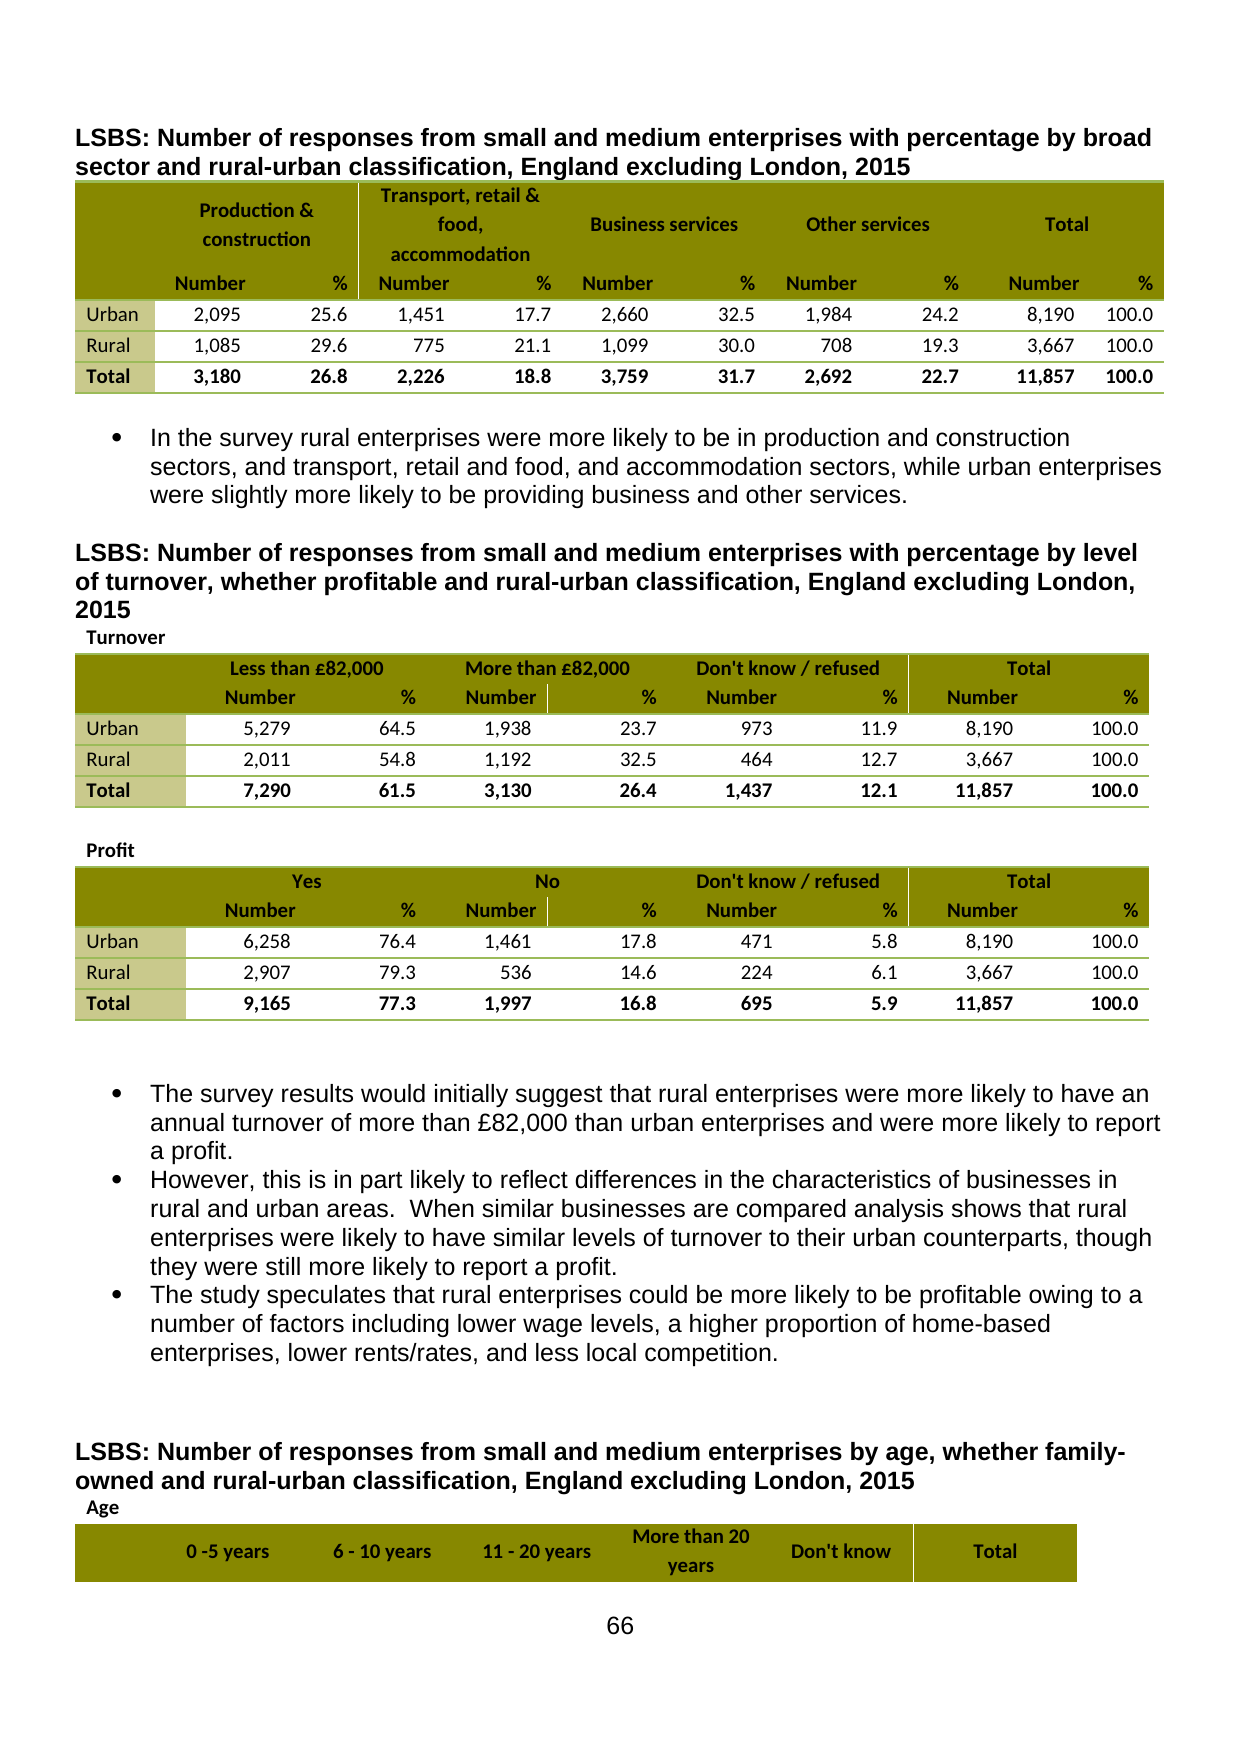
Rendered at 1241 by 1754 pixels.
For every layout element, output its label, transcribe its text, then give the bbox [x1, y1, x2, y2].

table_cell Don't know / refused [668, 868, 908, 897]
table_cell % [257, 270, 358, 299]
table_cell [307, 808, 427, 837]
table_cell Total [909, 655, 1149, 684]
table_cell [548, 808, 668, 837]
table_cell 471 [668, 928, 788, 957]
table_cell 1,984 [766, 301, 868, 330]
table_cell 21.1 [460, 332, 562, 361]
table_cell 100.0 [1029, 746, 1149, 775]
table_cell 12.7 [788, 746, 908, 775]
table_cell Number [766, 270, 868, 299]
table_cell 30.0 [664, 332, 766, 361]
table_cell % [868, 270, 970, 299]
table_cell 1,085 [155, 332, 257, 361]
table_cell 3,667 [909, 746, 1029, 775]
table_cell % [307, 684, 427, 713]
table_cell 8,190 [909, 715, 1029, 744]
list The survey results would initially suggest that rural enterprises were more likely to have an annual turnover of more than £82,000 than urban enterprises and were more likely to report a profit. [112, 1079, 1165, 1165]
list The study speculates that rural enterprises could be more likely to be profitable owing to a number of factors including lower wage levels, a higher proportion of home-based enterprises, lower rents/rates, and less local competition. [112, 1280, 1165, 1367]
table_cell 708 [766, 332, 868, 361]
table_cell 2,907 [186, 959, 307, 988]
table_header Other services [766, 183, 970, 270]
table_header [551, 1495, 614, 1523]
table_cell 1,997 [427, 990, 547, 1019]
table_header [909, 624, 1029, 653]
table_cell 11,857 [970, 363, 1090, 392]
table_cell 100.0 [1029, 990, 1149, 1019]
table_header [768, 1495, 860, 1523]
table_cell [788, 808, 908, 837]
table_header [1029, 624, 1149, 653]
table_cell 14.6 [548, 959, 668, 988]
table_cell [668, 837, 788, 866]
table_cell 0 -5 years [151, 1524, 305, 1582]
text LSBS: Number of responses from small and medium enterprises with percentage by level of turnover, whether profitable and rural-urban classification, England excluding London, 2015 [75, 538, 1165, 624]
table_cell % [1029, 897, 1149, 926]
table_header Transport, retail & food, accommodation [359, 183, 562, 270]
table_cell 11.9 [788, 715, 908, 744]
table_cell 77.3 [307, 990, 427, 1019]
table_header Turnover [75, 624, 186, 653]
table_cell 5.9 [788, 990, 908, 1019]
table_cell 22.7 [868, 363, 970, 392]
table_header [397, 1495, 459, 1523]
table_cell [75, 684, 186, 713]
table_cell 2,226 [359, 363, 460, 392]
table_cell Number [427, 897, 547, 926]
table_cell 26.8 [257, 363, 358, 392]
table_cell 64.5 [307, 715, 427, 744]
table_cell Number [909, 684, 1029, 713]
table_cell [427, 808, 547, 837]
table_cell 224 [668, 959, 788, 988]
table_cell % [460, 270, 562, 299]
table_cell 100.0 [1029, 715, 1149, 744]
table_header Total [970, 183, 1164, 270]
table_cell [75, 270, 155, 299]
table_cell 5.8 [788, 928, 908, 957]
table_cell Urban [75, 301, 155, 330]
table_cell 3,180 [155, 363, 257, 392]
table_cell 7,290 [186, 777, 307, 806]
table_cell Number [909, 897, 1029, 926]
table_cell [75, 897, 186, 926]
table_cell 3,667 [970, 332, 1090, 361]
table_cell 32.5 [664, 301, 766, 330]
table_header [186, 624, 307, 653]
table_cell 6,258 [186, 928, 307, 957]
table_header [459, 1495, 551, 1523]
table_cell 100.0 [1090, 301, 1164, 330]
table_header [614, 1495, 706, 1523]
table_cell 8,190 [909, 928, 1029, 957]
table_cell 536 [427, 959, 547, 988]
table_cell [668, 808, 788, 837]
table_cell 11,857 [909, 777, 1029, 806]
table_header [668, 624, 788, 653]
table_cell Don't know / refused [668, 655, 908, 684]
table_cell Number [359, 270, 460, 299]
table_cell 1,451 [359, 301, 460, 330]
table_header [548, 624, 668, 653]
table_header [151, 1495, 243, 1523]
table_cell 775 [359, 332, 460, 361]
table_cell [75, 655, 186, 684]
table_cell % [1090, 270, 1164, 299]
table_cell 32.5 [548, 746, 668, 775]
table_cell 29.6 [257, 332, 358, 361]
table_cell 3,759 [562, 363, 664, 392]
table_cell [75, 808, 186, 837]
table_cell Number [186, 684, 307, 713]
table_cell Total [914, 1524, 1077, 1582]
table_cell 1,938 [427, 715, 547, 744]
table_cell 2,011 [186, 746, 307, 775]
table_cell % [1029, 684, 1149, 713]
table_cell 79.3 [307, 959, 427, 988]
table_header [860, 1495, 913, 1523]
table_cell Rural [75, 746, 186, 775]
table_cell Yes [186, 868, 427, 897]
table_header [305, 1495, 397, 1523]
table_cell 11 - 20 years [459, 1524, 614, 1582]
table_cell 76.4 [307, 928, 427, 957]
table_cell 2,095 [155, 301, 257, 330]
table_cell [788, 837, 908, 866]
table_cell % [307, 897, 427, 926]
table_header [75, 183, 155, 270]
table_cell Number [970, 270, 1090, 299]
table_cell [75, 1524, 151, 1582]
table_cell 25.6 [257, 301, 358, 330]
list In the survey rural enterprises were more likely to be in production and construction sectors, and transport, retail and food, and accommodation sectors, while urban enterprises were slightly more likely to be providing business and other services. [112, 423, 1165, 509]
table_cell 18.8 [460, 363, 562, 392]
table_cell 464 [668, 746, 788, 775]
table_cell 3,667 [909, 959, 1029, 988]
table_cell 17.7 [460, 301, 562, 330]
table_cell Profit [75, 837, 186, 866]
table_cell Total [75, 777, 186, 806]
table_cell Number [668, 897, 788, 926]
table_cell % [548, 684, 668, 713]
table_cell Number [427, 684, 547, 713]
table_cell 61.5 [307, 777, 427, 806]
table_cell 973 [668, 715, 788, 744]
table_cell 2,660 [562, 301, 664, 330]
table_cell Rural [75, 959, 186, 988]
table_cell Total [75, 363, 155, 392]
table_cell Number [562, 270, 664, 299]
table_cell 100.0 [1090, 332, 1164, 361]
table_cell 11,857 [909, 990, 1029, 1019]
table_cell 26.4 [548, 777, 668, 806]
table_header [706, 1495, 768, 1523]
table_cell 5,279 [186, 715, 307, 744]
table_cell 100.0 [1090, 363, 1164, 392]
table_header [243, 1495, 305, 1523]
table_cell 31.7 [664, 363, 766, 392]
table_cell Rural [75, 332, 155, 361]
table_cell [186, 837, 307, 866]
table_header Age [75, 1495, 151, 1523]
table_cell 8,190 [970, 301, 1090, 330]
table_cell Total [909, 868, 1149, 897]
table_cell Number [186, 897, 307, 926]
table_cell [186, 808, 307, 837]
table_header [1006, 1495, 1077, 1523]
table_cell 54.8 [307, 746, 427, 775]
table_cell Total [75, 990, 186, 1019]
table_cell 19.3 [868, 332, 970, 361]
text LSBS: Number of responses from small and medium enterprises with percentage by broad sector and rural-urban classification, England excluding London, 2015 [75, 123, 1165, 180]
table_cell 6.1 [788, 959, 908, 988]
table_cell 100.0 [1029, 777, 1149, 806]
table_header [427, 624, 547, 653]
table_cell % [788, 684, 908, 713]
table_cell 1,099 [562, 332, 664, 361]
table_cell 16.8 [548, 990, 668, 1019]
table_cell Less than £82,000 [186, 655, 427, 684]
table_cell More than £82,000 [427, 655, 668, 684]
table_cell % [548, 897, 668, 926]
table_cell [307, 837, 427, 866]
table_cell [909, 837, 1029, 866]
table_cell Number [668, 684, 788, 713]
table_cell [1029, 837, 1149, 866]
table_cell 100.0 [1029, 928, 1149, 957]
table_cell More than 20 years [614, 1524, 768, 1582]
table_header Production & construction [155, 183, 358, 270]
table_cell 6 - 10 years [305, 1524, 459, 1582]
table_cell Don't know [768, 1524, 913, 1582]
table_cell 3,130 [427, 777, 547, 806]
table_cell No [427, 868, 668, 897]
table_header [307, 624, 427, 653]
table_cell [1029, 808, 1149, 837]
table_cell [909, 808, 1029, 837]
table_cell 1,461 [427, 928, 547, 957]
table_cell 1,437 [668, 777, 788, 806]
table_cell 24.2 [868, 301, 970, 330]
table_cell [75, 868, 186, 897]
table_header [788, 624, 908, 653]
table_cell 2,692 [766, 363, 868, 392]
table_cell Urban [75, 928, 186, 957]
table_cell Number [155, 270, 257, 299]
table_cell [548, 837, 668, 866]
table_cell 12.1 [788, 777, 908, 806]
table_cell 695 [668, 990, 788, 1019]
table_cell % [788, 897, 908, 926]
table_cell 9,165 [186, 990, 307, 1019]
table_cell [427, 837, 547, 866]
table_cell % [664, 270, 766, 299]
table_cell 17.8 [548, 928, 668, 957]
list However, this is in part likely to reflect differences in the characteristics of businesses in rural and urban areas. When similar businesses are compared analysis shows that rural enterprises were likely to have similar levels of turnover to their urban counterparts, though they were still more likely to report a profit. [112, 1165, 1165, 1280]
table_cell 23.7 [548, 715, 668, 744]
table_cell 100.0 [1029, 959, 1149, 988]
table_header [914, 1495, 1006, 1523]
table_cell 1,192 [427, 746, 547, 775]
table_header Business services [562, 183, 766, 270]
text LSBS: Number of responses from small and medium enterprises by age, whether family-owned and rural-urban classification, England excluding London, 2015 [75, 1437, 1165, 1494]
table_cell Urban [75, 715, 186, 744]
